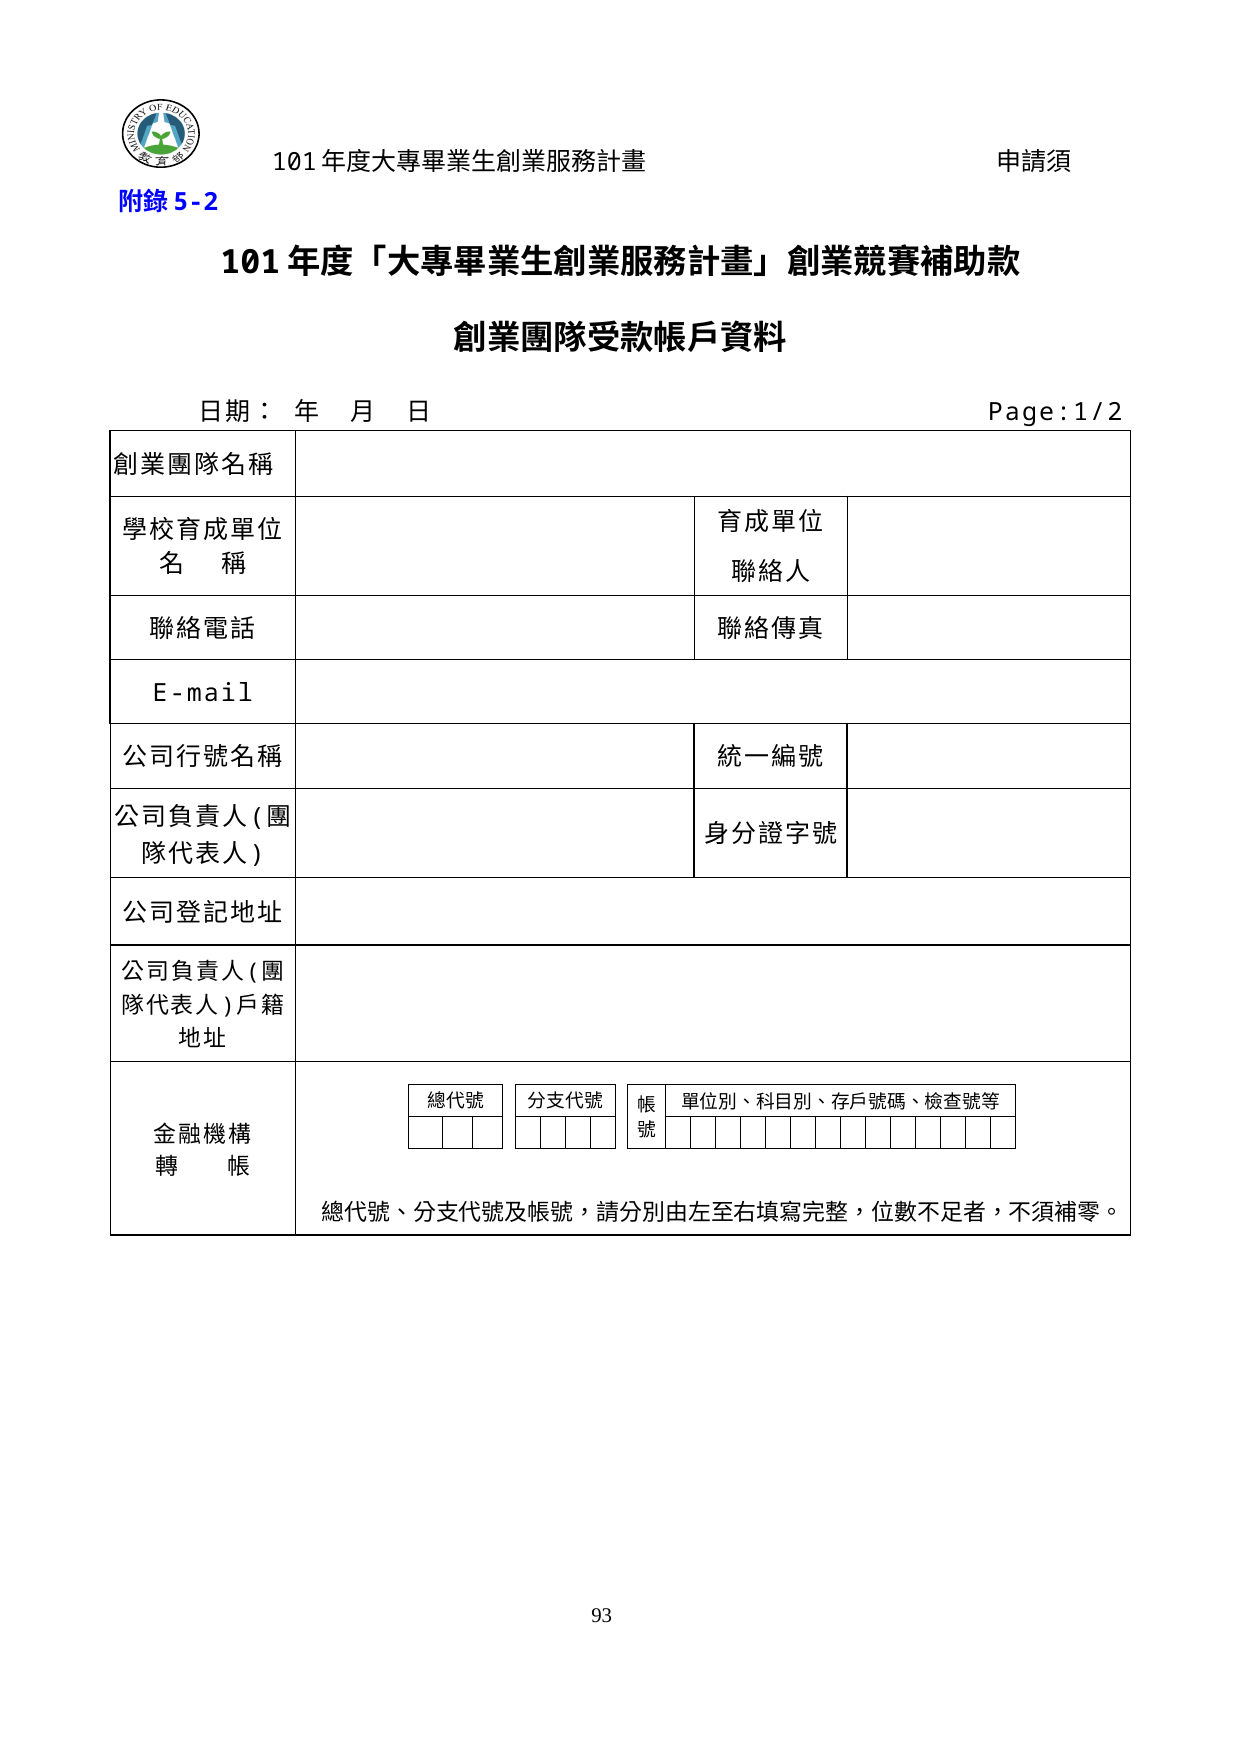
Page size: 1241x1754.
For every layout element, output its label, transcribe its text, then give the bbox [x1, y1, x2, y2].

table_cell [296, 497, 694, 595]
table_cell [691, 1117, 715, 1147]
table_cell [503, 1116, 515, 1147]
table_header [503, 1084, 515, 1116]
table_cell [941, 1117, 965, 1147]
table_cell [541, 1117, 565, 1147]
table_cell [296, 724, 693, 788]
table_cell [766, 1117, 790, 1147]
table_header [616, 1084, 627, 1116]
table_cell 統一編號 [695, 724, 846, 788]
table_header [296, 431, 1130, 496]
table_cell [296, 660, 1130, 723]
table_cell [816, 1117, 840, 1147]
table_cell 總代號、分支代號及帳號，請分別由左至右填寫完整，位數不足者，不須補零。 [296, 1062, 1130, 1234]
text 創業團隊受款帳戶資料 [118, 293, 1122, 355]
text 101年度「大專畢業生創業服務計畫」創業競賽補助款 [118, 218, 1122, 280]
table_cell [616, 1116, 627, 1147]
table_cell [473, 1117, 502, 1147]
table_cell [296, 946, 1130, 1061]
table_cell [443, 1117, 472, 1147]
table_cell 公司負責人(團隊代表人) [111, 789, 295, 877]
text 日期： 年 月 日 Page:1/2 [118, 368, 1122, 430]
table_header 分支代號 [516, 1085, 615, 1116]
table_cell [666, 1117, 690, 1147]
table_cell [866, 1117, 890, 1147]
table_cell 育成單位 聯絡人 [695, 497, 847, 595]
table_cell [566, 1117, 590, 1147]
table_cell [916, 1117, 940, 1147]
table_header 單位別、科目別、存戶號碼、檢查號等 [666, 1085, 1015, 1116]
table_cell 聯絡電話 [111, 596, 295, 659]
table_cell [741, 1117, 765, 1147]
table_cell [296, 789, 693, 877]
table_cell [966, 1117, 990, 1147]
table_cell 公司行號名稱 [111, 724, 295, 788]
table_cell [848, 497, 1130, 595]
table_cell [848, 789, 1130, 877]
table_cell [296, 878, 1130, 944]
table_cell [791, 1117, 815, 1147]
table_header 帳號 [628, 1085, 665, 1147]
table_cell 公司登記地址 [111, 878, 295, 944]
table_cell 學校育成單位名 稱 [111, 497, 295, 595]
table_cell E-mail [111, 660, 295, 723]
table_cell [841, 1117, 865, 1147]
table_cell 聯絡傳真 [695, 596, 847, 659]
table_cell 公司負責人(團隊代表人)戶籍地址 [111, 946, 295, 1061]
table_cell 身分證字號 [695, 789, 846, 877]
table_cell [591, 1117, 615, 1147]
table_cell 金融機構 轉 帳 [111, 1062, 295, 1234]
table_cell [516, 1117, 540, 1147]
table_cell [716, 1117, 740, 1147]
text 附錄5-2 [118, 182, 1122, 218]
table_cell [991, 1117, 1015, 1147]
table_cell [296, 596, 694, 659]
table_cell [848, 596, 1130, 659]
table_header 總代號 [409, 1085, 502, 1116]
table_cell [848, 724, 1130, 788]
table_header 創業團隊名稱 [111, 431, 295, 496]
table_cell [409, 1117, 442, 1147]
table_cell [891, 1117, 915, 1147]
